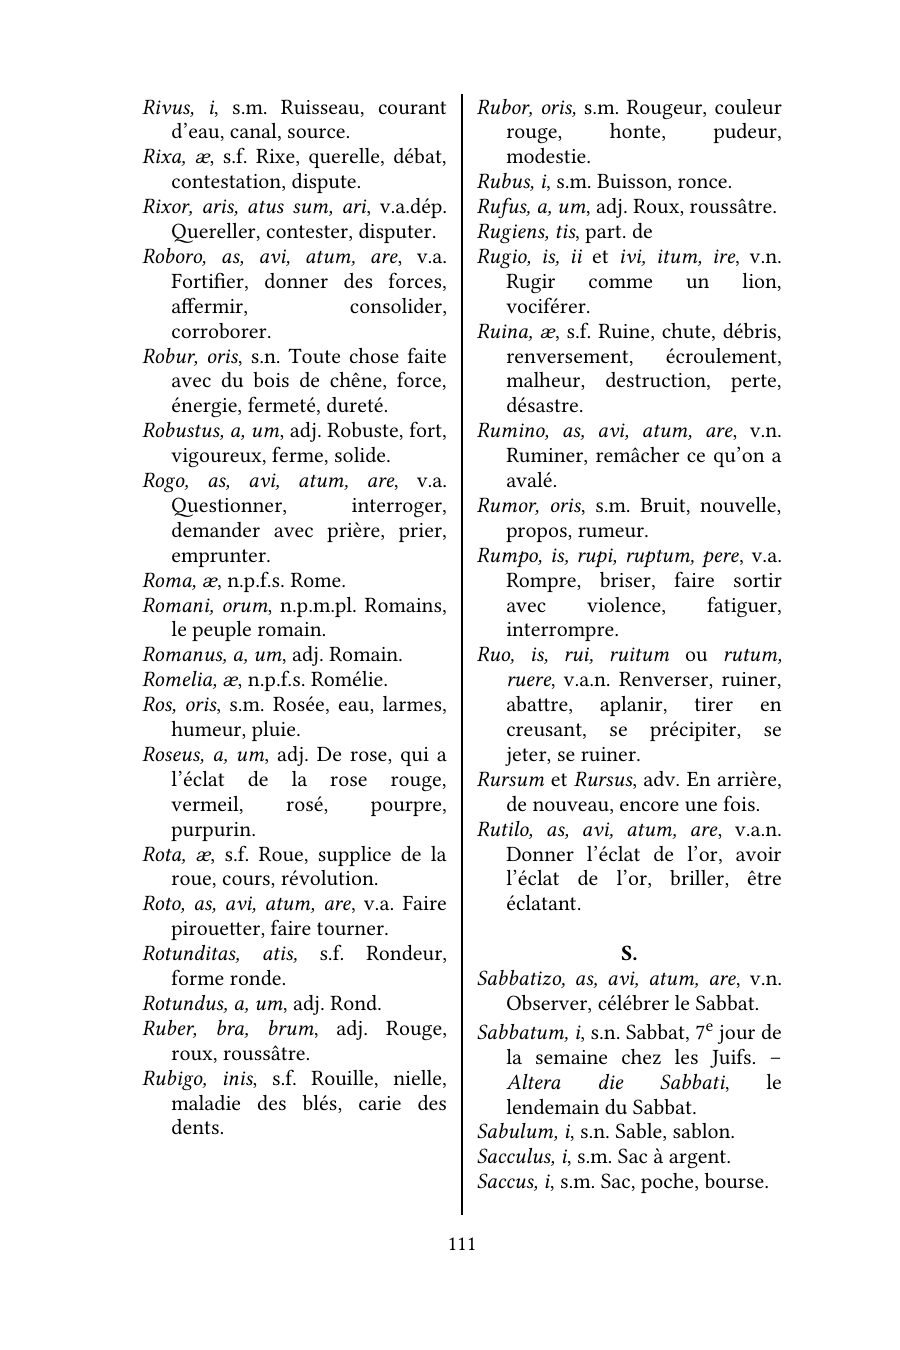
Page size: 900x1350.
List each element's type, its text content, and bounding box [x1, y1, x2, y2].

text Rivus, i, s.m. Ruisseau, courant d’eau, canal, source. [142, 94, 447, 144]
text Rota, æ, s.f. Roue, supplice de la roue, cours, révolution. [142, 841, 447, 891]
text Rumino, as, avi, atum, are, v.n. Ruminer, remâcher ce qu’on a avalé. [476, 418, 782, 493]
text Ruo, is, rui, ruitum ou rutum, ruere, v.a.n. Renverser, ruiner, abattre, aplanir, tirer en creusant, se précipiter, se jeter, se ruiner. [476, 642, 782, 767]
text Ruber, bra, brum, adj. Rouge, roux, roussâtre. [142, 1016, 447, 1065]
text Rubigo, inis, s.f. Rouille, nielle, maladie des blés, carie des dents. [142, 1065, 447, 1140]
text Sabbatum, i, s.n. Sabbat, 7e jour de la semaine chez les Juifs. – Altera die Sabbati, le lendemain du Sabbat. [476, 1016, 782, 1119]
text Rogo, as, avi, atum, are, v.a. Questionner, interroger, demander avec prière, prier, emprunter. [142, 468, 447, 567]
text Saccus, i, s.m. Sac, poche, bourse. [476, 1169, 782, 1194]
text Ros, oris, s.m. Rosée, eau, larmes, humeur, pluie. [142, 692, 447, 742]
text Rumpo, is, rupi, ruptum, pere, v.a. Rompre, briser, faire sortir avec violence, fatiguer, interrompre. [476, 543, 782, 642]
text Roseus, a, um, adj. De rose, qui a l’éclat de la rose rouge, vermeil, rosé, pourpre, purpurin. [142, 742, 447, 841]
text Romelia, æ, n.p.f.s. Romélie. [142, 667, 447, 692]
text S. [476, 941, 782, 966]
text Rursum et Rursus, adv. En arrière, de nouveau, encore une fois. [476, 767, 782, 816]
text Romanus, a, um, adj. Romain. [142, 642, 447, 667]
text Romani, orum, n.p.m.pl. Romains, le peuple romain. [142, 592, 447, 642]
text Sabbatizo, as, avi, atum, are, v.n. Observer, célébrer le Sabbat. [476, 966, 782, 1016]
text Rutilo, as, avi, atum, are, v.a.n. Donner l’éclat de l’or, avoir l’éclat de l’or, briller, être éclatant. [476, 816, 782, 916]
text Rixa, æ, s.f. Rixe, querelle, débat, contestation, dispute. [142, 144, 447, 194]
text Roto, as, avi, atum, are, v.a. Faire pirouetter, faire tourner. [142, 891, 447, 941]
text Robustus, a, um, adj. Robuste, fort, vigoureux, ferme, solide. [142, 418, 447, 468]
text Rotunditas, atis, s.f. Rondeur, forme ronde. [142, 941, 447, 991]
text Rixor, aris, atus sum, ari, v.a.dép. Quereller, contester, disputer. [142, 194, 447, 244]
text Sabulum, i, s.n. Sable, sablon. [476, 1119, 782, 1144]
text Robur, oris, s.n. Toute chose faite avec du bois de chêne, force, énergie, fermeté, dureté. [142, 343, 447, 418]
text Rugio, is, ii et ivi, itum, ire, v.n. Rugir comme un lion, vociférer. [476, 244, 782, 318]
text Roma, æ, n.p.f.s. Rome. [142, 567, 447, 592]
text Rotundus, a, um, adj. Rond. [142, 991, 447, 1016]
text Rufus, a, um, adj. Roux, roussâtre. [476, 194, 782, 219]
text Rubor, oris, s.m. Rougeur, couleur rouge, honte, pudeur, modestie. [476, 94, 782, 169]
text Sacculus, i, s.m. Sac à argent. [476, 1144, 782, 1169]
text Rubus, i, s.m. Buisson, ronce. [476, 169, 782, 194]
text Roboro, as, avi, atum, are, v.a. Fortifier, donner des forces, affermir, consolider, corroborer. [142, 244, 447, 343]
text Rumor, oris, s.m. Bruit, nouvelle, propos, rumeur. [476, 493, 782, 543]
text Ruina, æ, s.f. Ruine, chute, débris, renversement, écroulement, malheur, destruction, perte, désastre. [476, 318, 782, 418]
text Rugiens, tis, part. de [476, 219, 782, 244]
